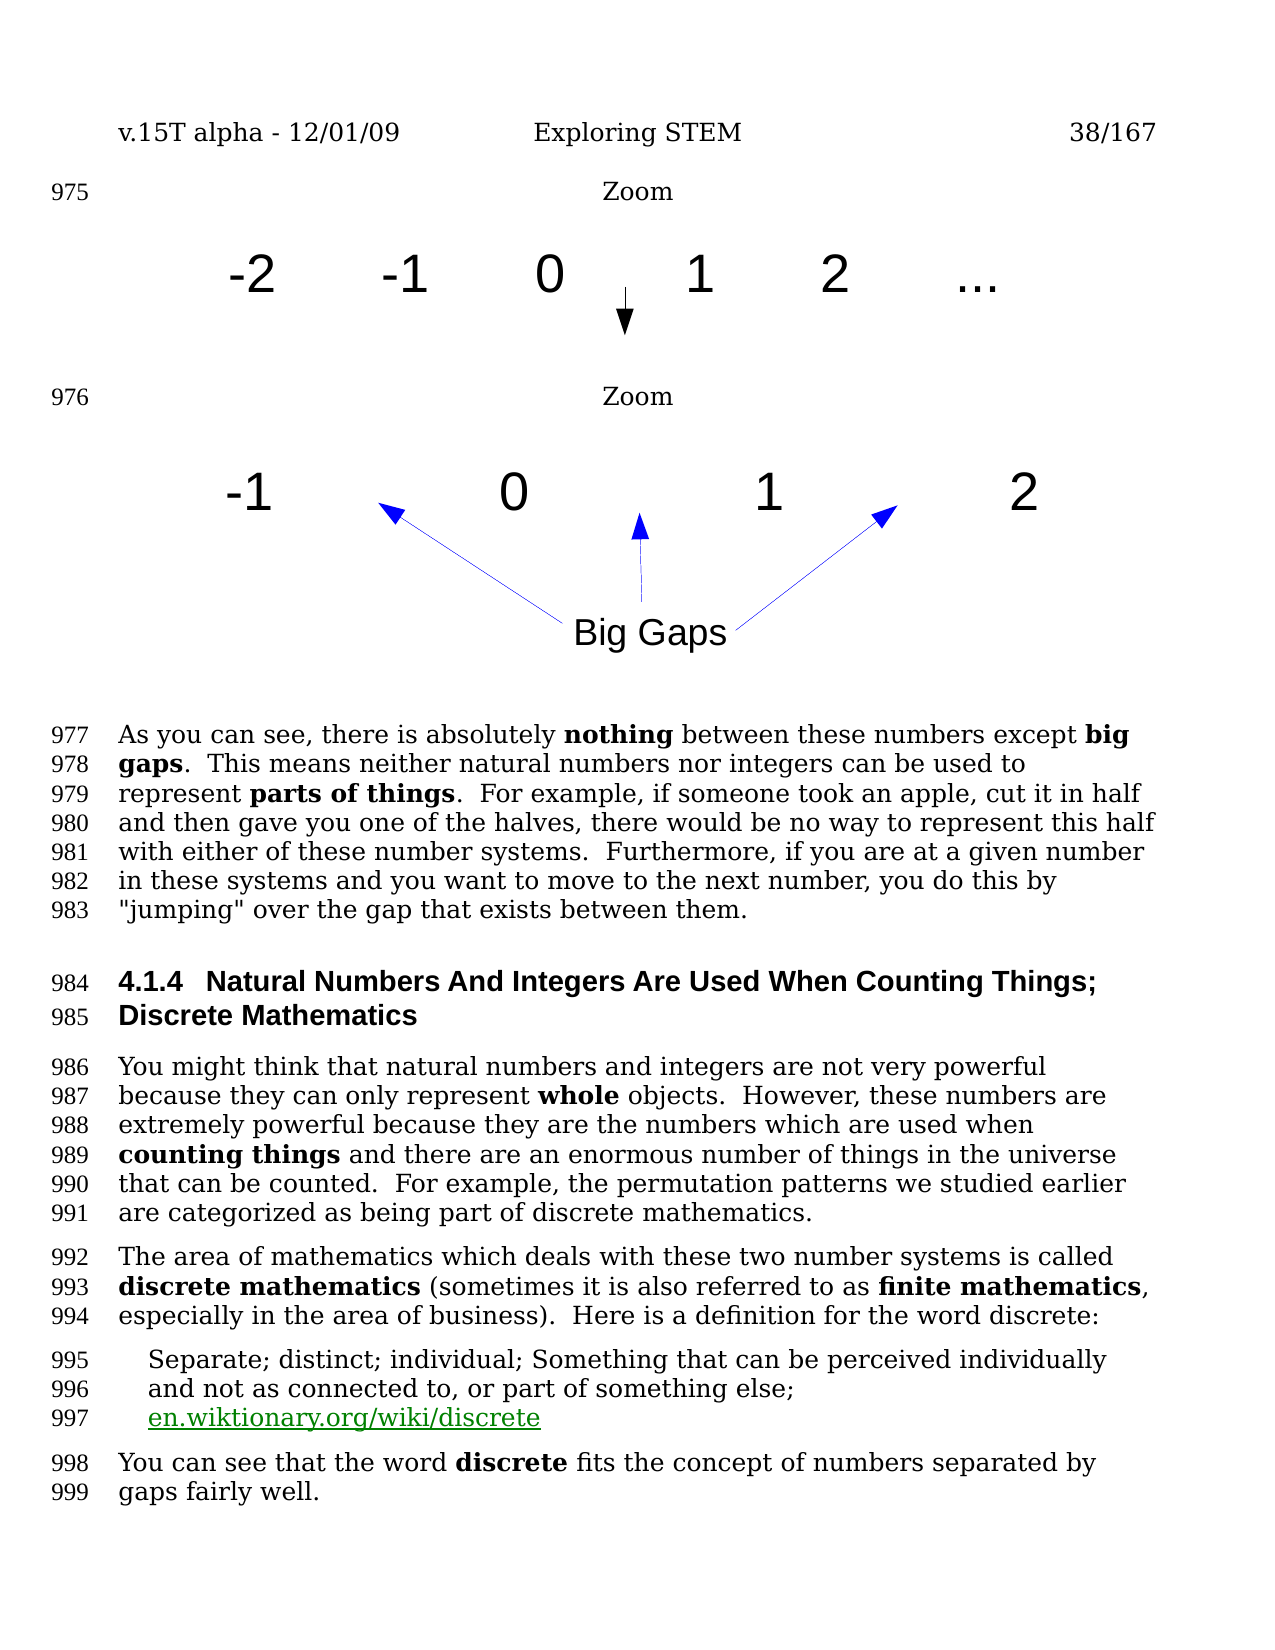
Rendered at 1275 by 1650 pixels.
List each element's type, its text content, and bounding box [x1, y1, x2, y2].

text As you can see, there is absolutely nothing between these numbers except big gaps. This means neither natural numbers nor integers can be used to represent parts of things. For example, if someone took an apple, cut it in half and then gave you one of the halves, there would be no way to represent this half with either of these number systems. Furthermore, if you are at a given number in these systems and you want to move to the next number, you do this by "jumping" over the gap that exists between them. [118, 720, 1157, 925]
text The area of mathematics which deals with these two number systems is called discrete mathematics (sometimes it is also referred to as finite mathematics, especially in the area of business). Here is a definition for the word discrete: [118, 1242, 1157, 1330]
subtitle Natural Numbers And Integers Are Used When Counting Things; Discrete Mathematics [118, 964, 1157, 1031]
text Zoom [118, 177, 1157, 206]
text You might think that natural numbers and integers are not very powerful because they can only represent whole objects. However, these numbers are extremely powerful because they are the numbers which are used when counting things and there are an enormous number of things in the universe that can be counted. For example, the permutation patterns we studied earlier are categorized as being part of discrete mathematics. [118, 1052, 1157, 1227]
text Separate; distinct; individual; Something that can be perceived individually and not as connected to, or part of something else; en.wiktionary.org/wiki/discrete [148, 1345, 1157, 1433]
text You can see that the word discrete fits the concept of numbers separated by gaps fairly well. [118, 1448, 1157, 1506]
text Zoom [118, 382, 1157, 411]
